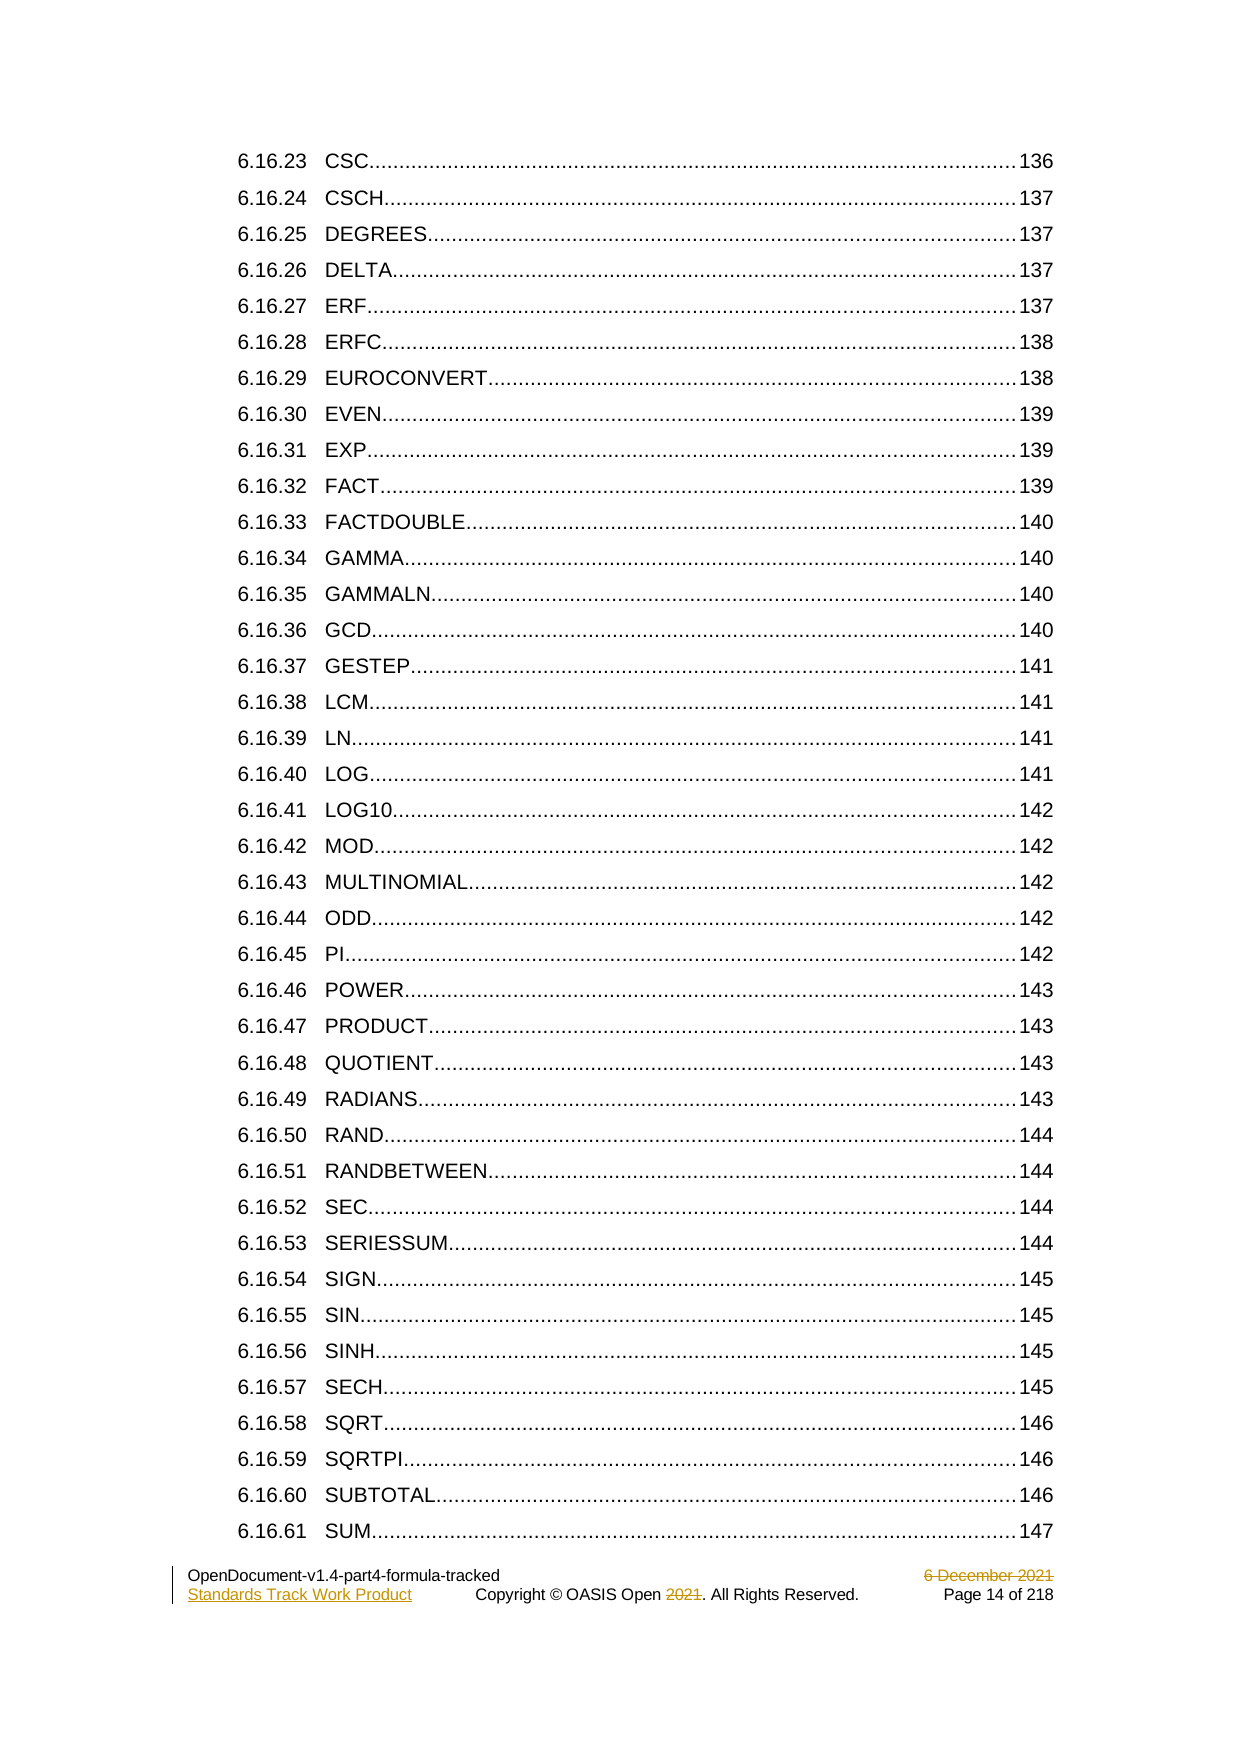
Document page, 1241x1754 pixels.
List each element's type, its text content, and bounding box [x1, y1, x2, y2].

text 6.16.33 FACTDOUBLE 140 [237, 510, 1053, 534]
text 6.16.56 SINH 145 [237, 1339, 1053, 1363]
text 6.16.54 SIGN 145 [237, 1267, 1053, 1291]
text 6.16.49 RADIANS 143 [237, 1087, 1053, 1111]
text 6.16.25 DEGREES 137 [237, 222, 1053, 246]
text 6.16.27 ERF 137 [237, 294, 1053, 318]
text 6.16.23 CSC 136 [237, 150, 1053, 173]
text 6.16.39 LN 141 [237, 727, 1053, 750]
text 6.16.30 EVEN 139 [237, 402, 1053, 426]
text 6.16.24 CSCH 137 [237, 186, 1053, 209]
text 6.16.43 MULTINOMIAL 142 [237, 871, 1053, 894]
text 6.16.32 FACT 139 [237, 474, 1053, 498]
text 6.16.37 GESTEP 141 [237, 654, 1053, 678]
text 6.16.38 LCM 141 [237, 691, 1053, 714]
text 6.16.58 SQRT 146 [237, 1411, 1053, 1435]
text 6.16.53 SERIESSUM 144 [237, 1231, 1053, 1255]
text 6.16.46 POWER 143 [237, 979, 1053, 1002]
text 6.16.51 RANDBETWEEN 144 [237, 1159, 1053, 1183]
text 6.16.36 GCD 140 [237, 618, 1053, 642]
text 6.16.35 GAMMALN 140 [237, 582, 1053, 606]
text 6.16.44 ODD 142 [237, 907, 1053, 930]
text 6.16.47 PRODUCT 143 [237, 1015, 1053, 1038]
text 6.16.48 QUOTIENT 143 [237, 1051, 1053, 1074]
text 6.16.50 RAND 144 [237, 1123, 1053, 1147]
text 6.16.42 MOD 142 [237, 835, 1053, 858]
text 6.16.57 SECH 145 [237, 1375, 1053, 1399]
text 6.16.60 SUBTOTAL 146 [237, 1483, 1053, 1507]
text 6.16.31 EXP 139 [237, 438, 1053, 462]
text 6.16.34 GAMMA 140 [237, 546, 1053, 570]
text 6.16.40 LOG 141 [237, 763, 1053, 786]
text 6.16.45 PI 142 [237, 943, 1053, 966]
text 6.16.52 SEC 144 [237, 1195, 1053, 1219]
text 6.16.29 EUROCONVERT 138 [237, 366, 1053, 390]
text 6.16.55 SIN 145 [237, 1303, 1053, 1327]
text 6.16.28 ERFC 138 [237, 330, 1053, 354]
text 6.16.26 DELTA 137 [237, 258, 1053, 282]
text 6.16.41 LOG10 142 [237, 799, 1053, 822]
text 6.16.59 SQRTPI 146 [237, 1447, 1053, 1471]
text 6.16.61 SUM 147 [237, 1519, 1053, 1543]
